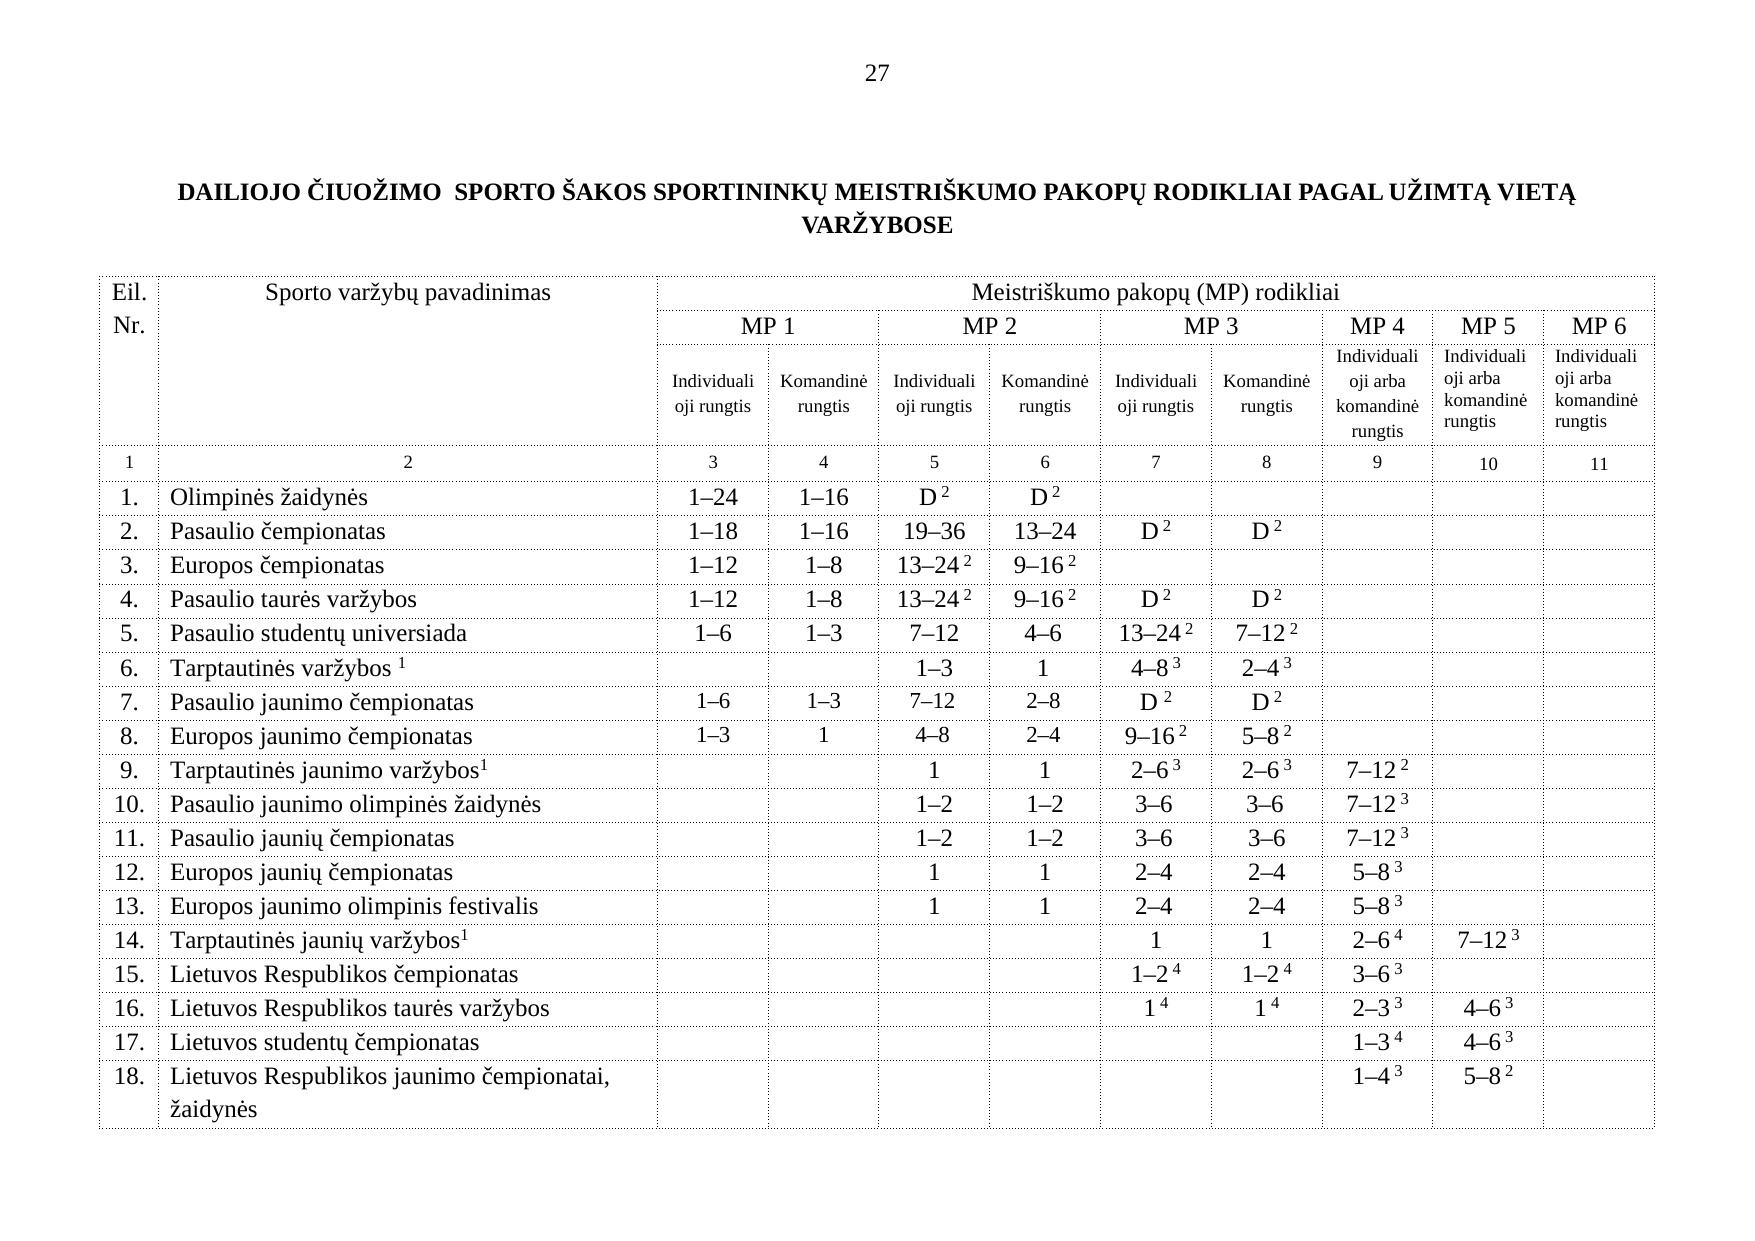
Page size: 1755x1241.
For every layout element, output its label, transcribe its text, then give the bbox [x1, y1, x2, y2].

table_cell 13–24 2 [879, 549, 989, 583]
table_cell 13–24 [990, 515, 1100, 549]
table_cell [1433, 822, 1544, 856]
table_cell [657, 856, 768, 890]
table_cell Europos jaunių čempionatas [159, 856, 657, 890]
table_cell [657, 652, 768, 686]
table_cell [879, 924, 989, 958]
table_cell 17. [100, 1026, 159, 1060]
table_cell [1544, 652, 1654, 686]
table_cell [1433, 890, 1544, 924]
table_cell [769, 754, 879, 788]
table_cell 4. [100, 584, 159, 617]
table_cell 1–3 [879, 652, 989, 686]
table_cell [769, 1060, 879, 1127]
table_cell [879, 1026, 989, 1060]
table_cell 7 [1100, 445, 1211, 481]
table_cell Komandinė rungtis [990, 344, 1100, 444]
table_cell [1544, 515, 1654, 549]
table_cell [769, 856, 879, 890]
table_cell [657, 958, 768, 992]
table_cell [657, 822, 768, 856]
table_cell 1–3 [769, 686, 879, 720]
table_cell [769, 958, 879, 992]
table_cell Lietuvos Respublikos čempionatas [159, 958, 657, 992]
table_cell 9–16 2 [990, 549, 1100, 583]
table_cell 9 [1322, 445, 1433, 481]
table_cell Olimpinės žaidynės [159, 481, 657, 515]
table_cell 3 [657, 445, 768, 481]
table_cell 2–4 [1211, 856, 1322, 890]
table_cell [769, 924, 879, 958]
table_cell 12. [100, 856, 159, 890]
table_cell [1544, 1026, 1654, 1060]
table_cell 7–12 2 [1322, 754, 1433, 788]
table_cell [1433, 481, 1544, 515]
table_cell Europos čempionatas [159, 549, 657, 583]
table_cell [657, 788, 768, 822]
table_cell Tarptautinės jaunių varžybos1 [159, 924, 657, 958]
table_cell [769, 890, 879, 924]
table_cell [879, 992, 989, 1026]
table_cell 10. [100, 788, 159, 822]
table_cell [1433, 788, 1544, 822]
table_cell [1544, 481, 1654, 515]
table_cell [657, 754, 768, 788]
table_cell 3–6 [1100, 822, 1211, 856]
table_cell Lietuvos Respublikos taurės varžybos [159, 992, 657, 1026]
table_cell [1433, 686, 1544, 720]
table_cell 6. [100, 652, 159, 686]
table_cell Individualioji arba komandinė rungtis [1322, 344, 1433, 444]
table_cell [769, 652, 879, 686]
table_cell 1–3 [769, 618, 879, 652]
table_cell [1100, 1060, 1211, 1127]
table_cell D 2 [1211, 515, 1322, 549]
table_cell 1 [990, 652, 1100, 686]
table_cell [1433, 754, 1544, 788]
table_cell 7–12 3 [1322, 822, 1433, 856]
text dailiojo čiuožimo sporto šakos SPORTININKŲ MEISTRIŠKUMO PAKOPŲ RODIKLIAI PAGAL UŽIMTĄ VIETĄ VARŽYBOSE [118, 177, 1636, 239]
table_cell MP 4 [1322, 310, 1433, 344]
table_cell 4–8 [879, 720, 989, 754]
table_cell 1 [1211, 924, 1322, 958]
table_cell 1 [100, 445, 159, 481]
table_cell [1433, 652, 1544, 686]
table_cell 7–12 2 [1211, 618, 1322, 652]
table_cell [657, 1026, 768, 1060]
table_cell 1 4 [1211, 992, 1322, 1026]
table_cell 4–8 3 [1100, 652, 1211, 686]
table_cell D 2 [990, 481, 1100, 515]
table_cell 3–6 3 [1322, 958, 1433, 992]
table_cell 5–8 3 [1322, 890, 1433, 924]
table_cell 7. [100, 686, 159, 720]
table_cell [1433, 856, 1544, 890]
table_cell 4 [769, 445, 879, 481]
table_cell Pasaulio jaunimo olimpinės žaidynės [159, 788, 657, 822]
table_cell 2–4 [1211, 890, 1322, 924]
table_cell 7–12 [879, 618, 989, 652]
table_cell 1–3 4 [1322, 1026, 1433, 1060]
table_cell Europos jaunimo olimpinis festivalis [159, 890, 657, 924]
table_cell 1. [100, 481, 159, 515]
table_header Eil. Nr. [100, 276, 159, 444]
table_cell [1544, 686, 1654, 720]
table_cell D 2 [1100, 515, 1211, 549]
table_cell [769, 822, 879, 856]
table_cell Individualioji rungtis [879, 344, 989, 444]
table_cell 1–8 [769, 549, 879, 583]
table_cell 4–6 3 [1433, 992, 1544, 1026]
table_cell 15. [100, 958, 159, 992]
table_cell 1–16 [769, 481, 879, 515]
table_cell 19–36 [879, 515, 989, 549]
table_cell [1544, 856, 1654, 890]
table_cell 8. [100, 720, 159, 754]
table_cell 1–2 [879, 788, 989, 822]
table_cell [990, 1060, 1100, 1127]
table_cell 2–4 [1100, 890, 1211, 924]
table_cell [1544, 754, 1654, 788]
table_cell [1100, 1026, 1211, 1060]
table_cell 1–16 [769, 515, 879, 549]
table_cell [769, 992, 879, 1026]
table_cell Lietuvos Respublikos jaunimo čempionatai, žaidynės [159, 1060, 657, 1127]
table_cell 2–4 [1100, 856, 1211, 890]
table_cell [1322, 515, 1433, 549]
table_cell [1322, 549, 1433, 583]
table_cell 9. [100, 754, 159, 788]
table_cell [879, 1060, 989, 1127]
table_cell 9–16 2 [1100, 720, 1211, 754]
table_cell Pasaulio taurės varžybos [159, 584, 657, 617]
table_cell 1–2 [990, 788, 1100, 822]
table_cell 1 [990, 754, 1100, 788]
table_cell [657, 924, 768, 958]
table_cell 14. [100, 924, 159, 958]
table_cell 3–6 [1211, 822, 1322, 856]
table_cell Pasaulio čempionatas [159, 515, 657, 549]
table_cell 2–4 [990, 720, 1100, 754]
table_cell 1–2 4 [1100, 958, 1211, 992]
table_cell [1544, 788, 1654, 822]
table_cell Individualioji rungtis [1100, 344, 1211, 444]
table_cell [990, 924, 1100, 958]
table_cell 9–16 2 [990, 584, 1100, 617]
table_cell [1433, 515, 1544, 549]
table_cell 1–6 [657, 618, 768, 652]
table_cell [1544, 1060, 1654, 1127]
table_cell Pasaulio jaunimo čempionatas [159, 686, 657, 720]
table_cell 8 [1211, 445, 1322, 481]
table_cell 2–4 3 [1211, 652, 1322, 686]
table_cell 1 [990, 856, 1100, 890]
table_cell [1433, 720, 1544, 754]
table_cell 1–12 [657, 549, 768, 583]
table_cell 13. [100, 890, 159, 924]
table_cell Tarptautinės jaunimo varžybos1 [159, 754, 657, 788]
table_cell [1544, 720, 1654, 754]
table_cell 16. [100, 992, 159, 1026]
table_cell [1211, 1060, 1322, 1127]
table_cell 1–8 [769, 584, 879, 617]
table_cell 1 [769, 720, 879, 754]
table_cell MP 1 [657, 310, 879, 344]
table_cell 1 4 [1100, 992, 1211, 1026]
table_cell Lietuvos studentų čempionatas [159, 1026, 657, 1060]
table_cell [1322, 481, 1433, 515]
table_cell 4–6 3 [1433, 1026, 1544, 1060]
table_cell [1544, 992, 1654, 1026]
table_cell Individualioji arba komandinė rungtis [1544, 344, 1654, 444]
table_cell 1 [879, 856, 989, 890]
table_cell [1211, 549, 1322, 583]
table_cell MP 5 [1433, 310, 1544, 344]
table_cell 2. [100, 515, 159, 549]
table_cell Pasaulio studentų universiada [159, 618, 657, 652]
table_cell 1–2 [879, 822, 989, 856]
table_cell 11 [1544, 445, 1654, 481]
table_cell 7–12 3 [1433, 924, 1544, 958]
table_cell 2–6 3 [1100, 754, 1211, 788]
table_cell D 2 [1100, 584, 1211, 617]
table_cell 7–12 [879, 686, 989, 720]
table_cell [1433, 618, 1544, 652]
table_cell 1 [879, 754, 989, 788]
table_cell 6 [990, 445, 1100, 481]
table_cell 5 [879, 445, 989, 481]
table_cell [1433, 549, 1544, 583]
table_cell 18. [100, 1060, 159, 1127]
table_cell [1433, 958, 1544, 992]
table_cell 5–8 2 [1433, 1060, 1544, 1127]
table_cell [657, 890, 768, 924]
table_cell 1 [990, 890, 1100, 924]
table_header Sporto varžybų pavadinimas [159, 276, 657, 444]
table_cell 2–6 3 [1211, 754, 1322, 788]
table_cell [1544, 958, 1654, 992]
table_cell [1211, 1026, 1322, 1060]
table_cell D 2 [1211, 686, 1322, 720]
table_cell [1433, 584, 1544, 617]
table_cell [1544, 618, 1654, 652]
table_cell 4–6 [990, 618, 1100, 652]
table_cell 1–3 [657, 720, 768, 754]
table_cell [1544, 584, 1654, 617]
table_cell 2 [159, 445, 657, 481]
table_cell MP 6 [1544, 310, 1654, 344]
table_cell D 2 [1211, 584, 1322, 617]
table_cell [657, 992, 768, 1026]
table_cell Komandinė rungtis [769, 344, 879, 444]
table_cell [1322, 618, 1433, 652]
table_cell 1–2 4 [1211, 958, 1322, 992]
table_cell [657, 1060, 768, 1127]
table_cell Europos jaunimo čempionatas [159, 720, 657, 754]
table_cell [769, 1026, 879, 1060]
table_cell [879, 958, 989, 992]
table_cell 3–6 [1100, 788, 1211, 822]
table_cell 3–6 [1211, 788, 1322, 822]
table_cell 1 [1100, 924, 1211, 958]
table_cell [1322, 652, 1433, 686]
table_cell [1544, 890, 1654, 924]
table_cell [1100, 481, 1211, 515]
table_cell 7–12 3 [1322, 788, 1433, 822]
table_cell 5–8 3 [1322, 856, 1433, 890]
table_cell 1–12 [657, 584, 768, 617]
table_cell 3. [100, 549, 159, 583]
table_cell [1211, 481, 1322, 515]
table_cell [1100, 549, 1211, 583]
table_cell MP 3 [1100, 310, 1322, 344]
table_cell [1322, 686, 1433, 720]
table_cell D 2 [1100, 686, 1211, 720]
table_cell Pasaulio jaunių čempionatas [159, 822, 657, 856]
table_cell 1–24 [657, 481, 768, 515]
table_cell Tarptautinės varžybos 1 [159, 652, 657, 686]
table_cell 13–24 2 [879, 584, 989, 617]
table_cell 1–18 [657, 515, 768, 549]
table_cell [990, 958, 1100, 992]
table_cell [1544, 822, 1654, 856]
table_cell [990, 1026, 1100, 1060]
table_cell [990, 992, 1100, 1026]
table_cell [769, 788, 879, 822]
table_cell 1–2 [990, 822, 1100, 856]
table_cell [1544, 549, 1654, 583]
table_cell 5. [100, 618, 159, 652]
table_cell [1322, 720, 1433, 754]
table_cell 2–3 3 [1322, 992, 1433, 1026]
table_cell 1–6 [657, 686, 768, 720]
table_cell 1–4 3 [1322, 1060, 1433, 1127]
table_cell Komandinė rungtis [1211, 344, 1322, 444]
table_cell Individualioji arba komandinė rungtis [1433, 344, 1544, 444]
table_cell 5–8 2 [1211, 720, 1322, 754]
table_cell 2–6 4 [1322, 924, 1433, 958]
table_cell D 2 [879, 481, 989, 515]
table_cell 1 [879, 890, 989, 924]
table_cell Individualioji rungtis [657, 344, 768, 444]
table_cell MP 2 [879, 310, 1100, 344]
table_cell 11. [100, 822, 159, 856]
table_cell 2–8 [990, 686, 1100, 720]
table_cell 10 [1433, 445, 1544, 481]
table_cell [1322, 584, 1433, 617]
table_header Meistriškumo pakopų (MP) rodikliai [657, 276, 1654, 310]
table_cell [1544, 924, 1654, 958]
table_cell 13–24 2 [1100, 618, 1211, 652]
